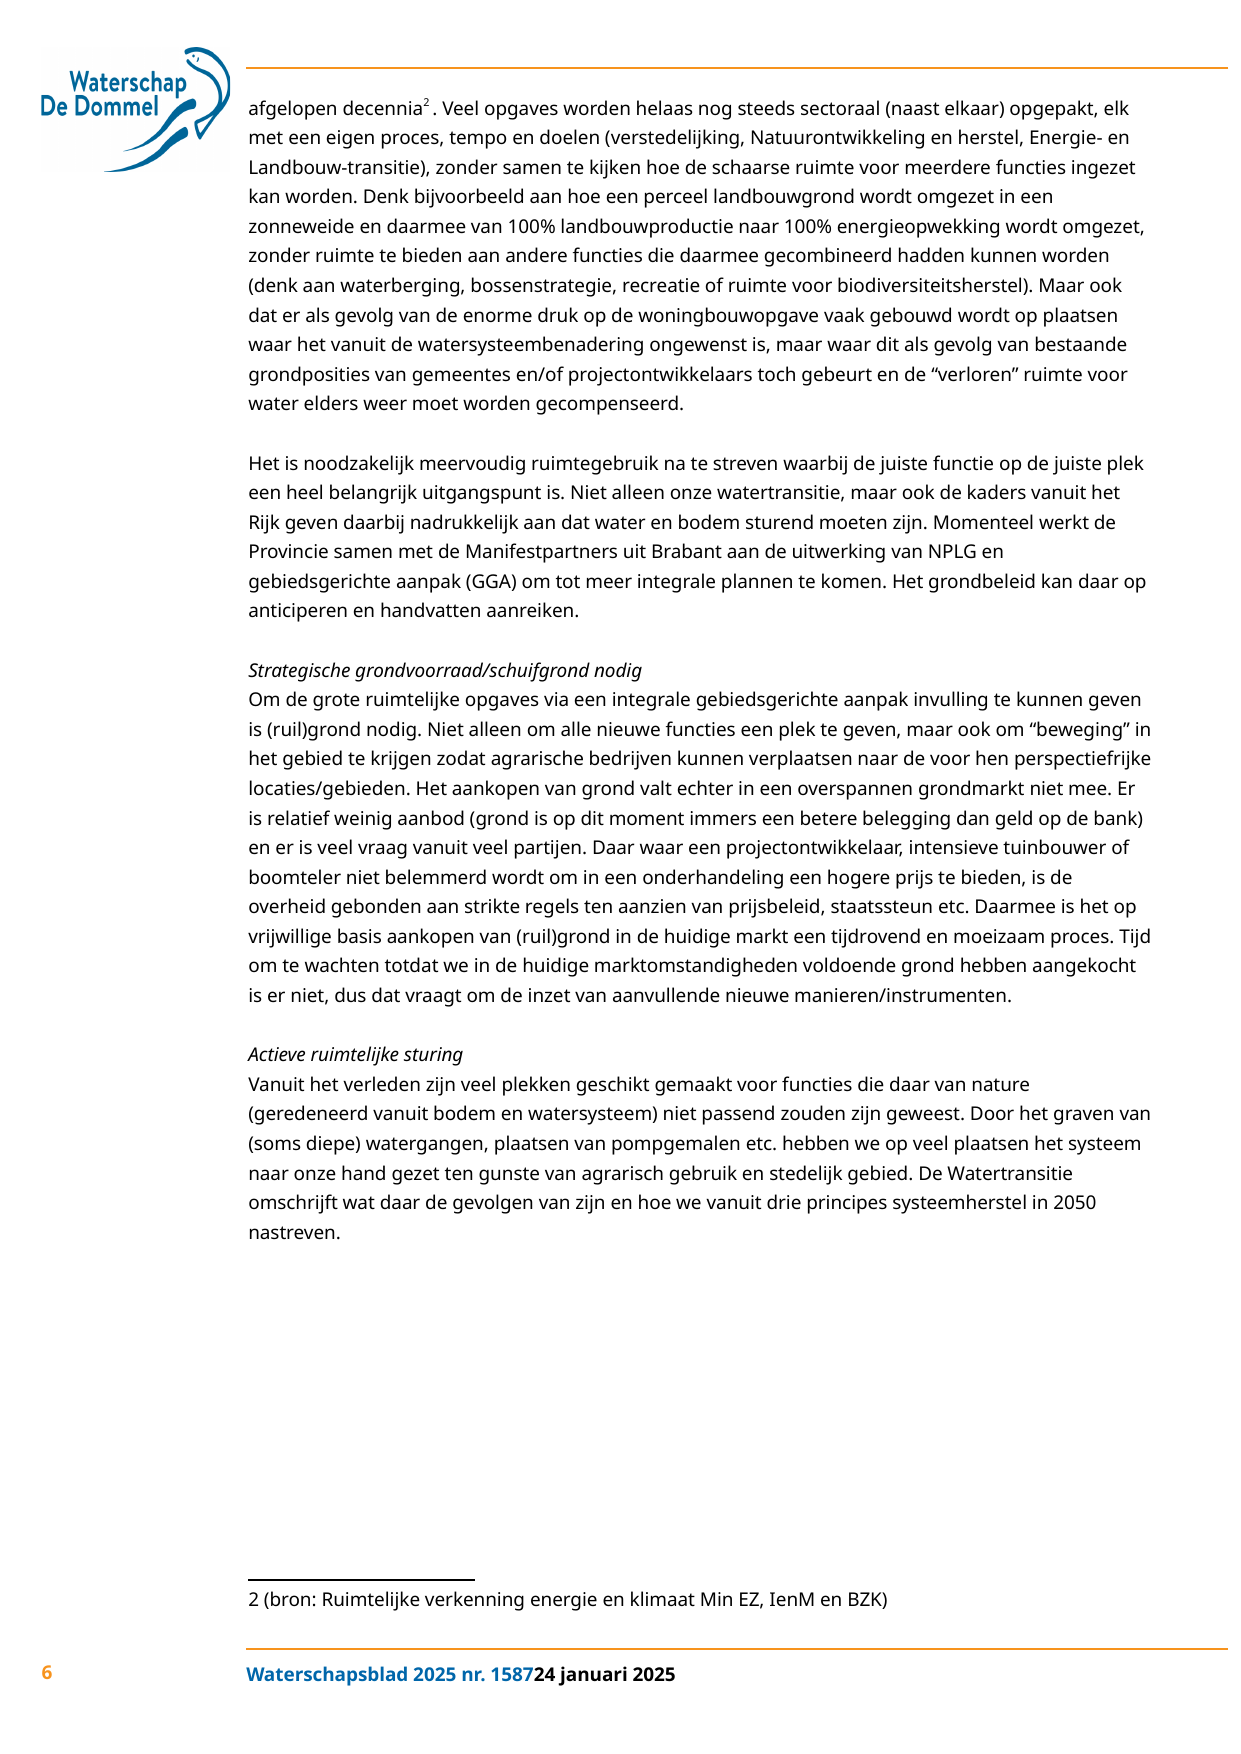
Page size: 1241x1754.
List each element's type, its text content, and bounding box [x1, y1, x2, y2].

text Het is noodzakelijk meervoudig ruimtegebruik na te streven waarbij de juiste functie op de juiste plek een heel belangrijk uitgangspunt is. Niet alleen onze watertransitie, maar ook de kaders vanuit het Rijk geven daarbij nadrukkelijk aan dat water en bodem sturend moeten zijn. Momenteel werkt de Provincie samen met de Manifestpartners uit Brabant aan de uitwerking van NPLG en gebiedsgerichte aanpak (GGA) om tot meer integrale plannen te komen. Het grondbeleid kan daar op anticiperen en handvatten aanreiken. [248, 450, 1152, 623]
text Strategische grondvoorraad/schuifgrond nodig [248, 657, 1152, 683]
text Om de grote ruimtelijke opgaves via een integrale gebiedsgerichte aanpak invulling te kunnen geven is (ruil)grond nodig. Niet alleen om alle nieuwe functies een plek te geven, maar ook om “beweging” in het gebied te krijgen zodat agrarische bedrijven kunnen verplaatsen naar de voor hen perspectiefrijke locaties/gebieden. Het aankopen van grond valt echter in een overspannen grondmarkt niet mee. Er is relatief weinig aanbod (grond is op dit moment immers een betere belegging dan geld op de bank) en er is veel vraag vanuit veel partijen. Daar waar een projectontwikkelaar, intensieve tuinbouwer of boomteler niet belemmerd wordt om in een onderhandeling een hogere prijs te bieden, is de overheid gebonden aan strikte regels ten aanzien van prijsbeleid, staatssteun etc. Daarmee is het op vrijwillige basis aankopen van (ruil)grond in de huidige markt een tijdrovend en moeizaam proces. Tijd om te wachten totdat we in de huidige marktomstandigheden voldoende grond hebben aangekocht is er niet, dus dat vraagt om de inzet van aanvullende nieuwe manieren/instrumenten. [248, 686, 1152, 1008]
text (bron: Ruimtelijke verkenning energie en klimaat Min EZ, IenM en BZK) [248, 1586, 1152, 1612]
text Actieve ruimtelijke sturing [248, 1041, 1152, 1067]
text afgelopen decennia. Veel opgaves worden helaas nog steeds sectoraal (naast elkaar) opgepakt, elk met een eigen proces, tempo en doelen (verstedelijking, Natuurontwikkeling en herstel, Energie- en Landbouw-transitie), zonder samen te kijken hoe de schaarse ruimte voor meerdere functies ingezet kan worden. Denk bijvoorbeeld aan hoe een perceel landbouwgrond wordt omgezet in een zonneweide en daarmee van 100% landbouwproductie naar 100% energieopwekking wordt omgezet, zonder ruimte te bieden aan andere functies die daarmee gecombineerd hadden kunnen worden (denk aan waterberging, bossenstrategie, recreatie of ruimte voor biodiversiteitsherstel). Maar ook dat er als gevolg van de enorme druk op de woningbouwopgave vaak gebouwd wordt op plaatsen waar het vanuit de watersysteembenadering ongewenst is, maar waar dit als gevolg van bestaande grondposities van gemeentes en/of projectontwikkelaars toch gebeurt en de “verloren” ruimte voor water elders weer moet worden gecompenseerd. [248, 95, 1152, 416]
picture [41, 47, 231, 172]
picture [198, 118, 210, 131]
picture [204, 47, 231, 76]
text Vanuit het verleden zijn veel plekken geschikt gemaakt voor functies die daar van nature (geredeneerd vanuit bodem en watersysteem) niet passend zouden zijn geweest. Door het graven van (soms diepe) watergangen, plaatsen van pompgemalen etc. hebben we op veel plaatsen het systeem naar onze hand gezet ten gunste van agrarisch gebruik en stedelijk gebied. De Watertransitie omschrijft wat daar de gevolgen van zijn en hoe we vanuit drie principes systeemherstel in 2050 nastreven. [248, 1071, 1152, 1245]
picture [45, 99, 51, 111]
